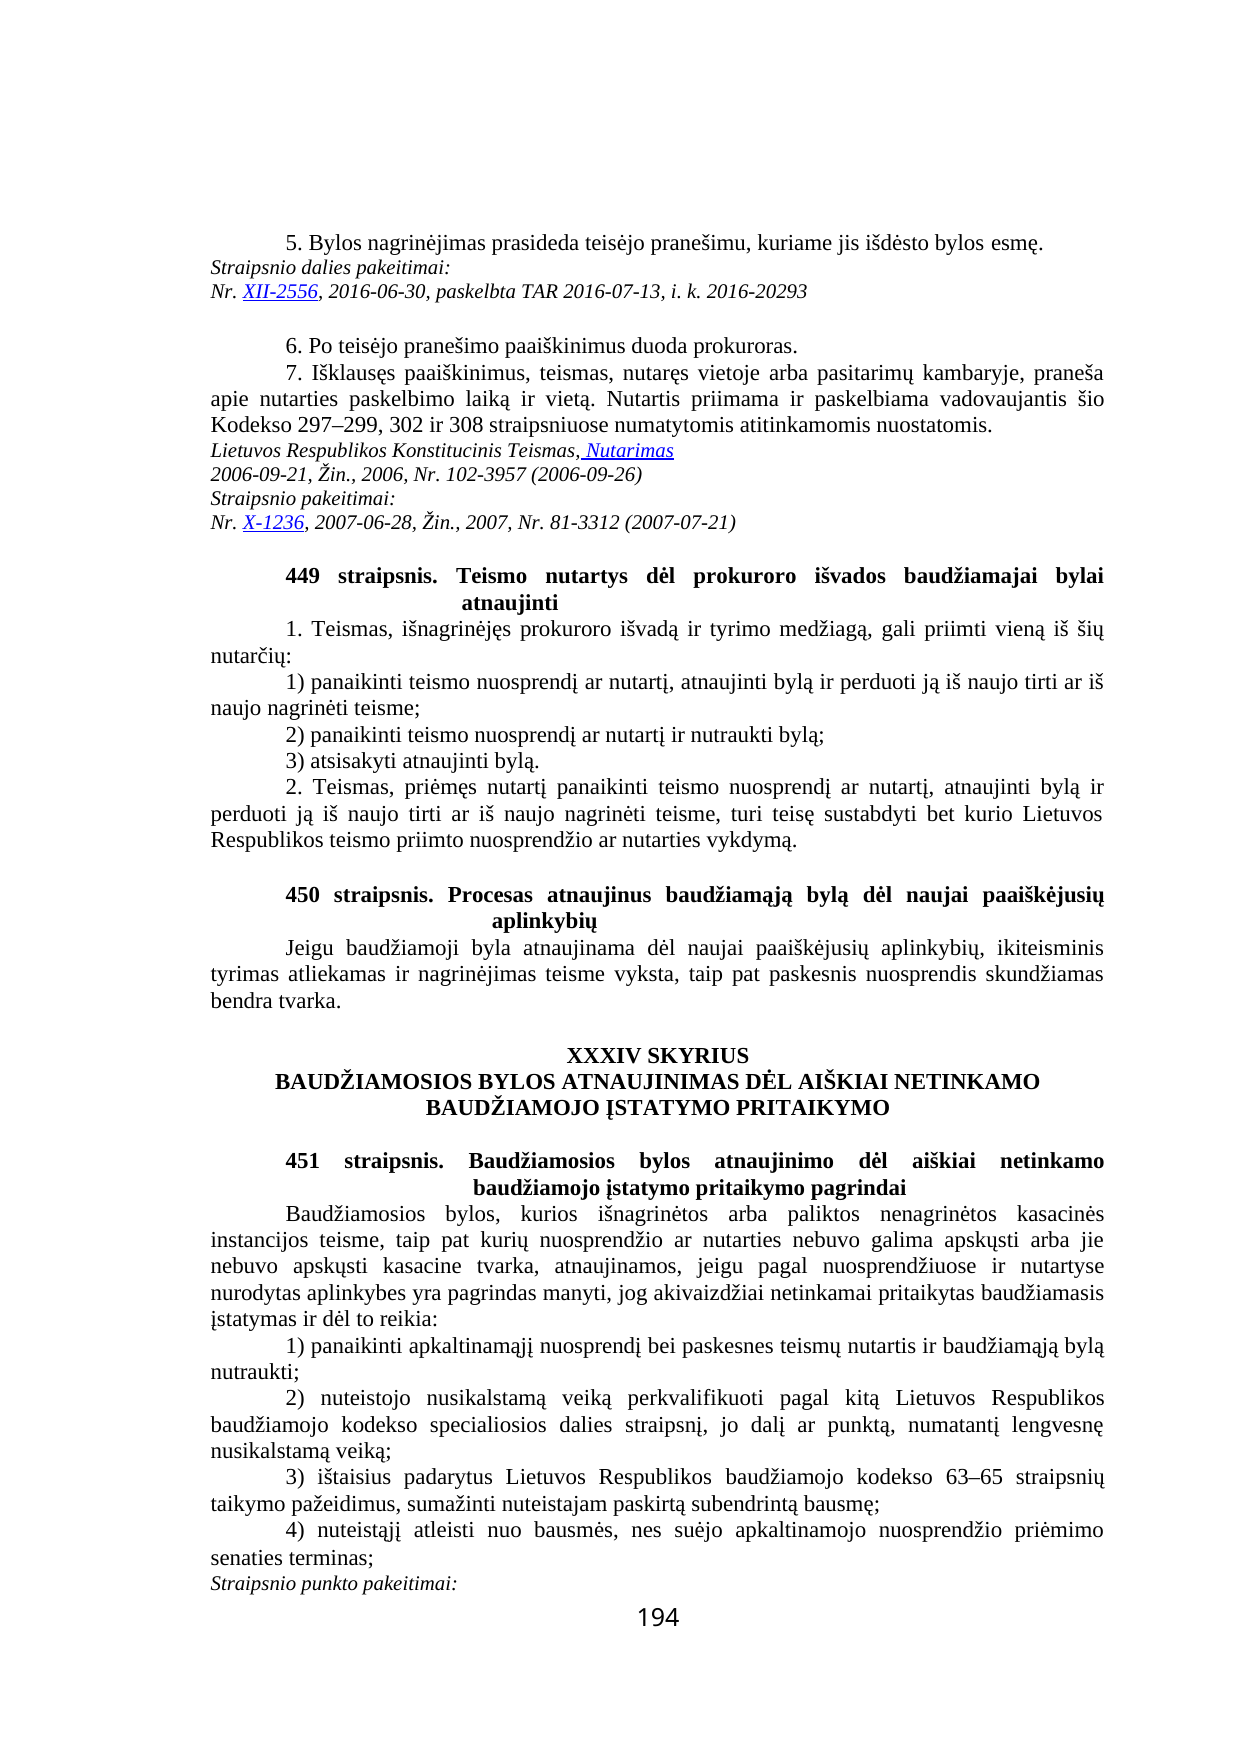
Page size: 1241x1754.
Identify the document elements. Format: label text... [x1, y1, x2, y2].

text 451 straipsnis. Baudžiamosios bylos atnaujinimo dėl aiškiai netinkamo baudžiamojo įstatymo pritaikymo pagrindai [285, 1147, 1105, 1200]
subtitle XXXIV SKYRIUS [210, 1042, 1105, 1068]
text Lietuvos Respublikos Konstitucinis Teismas, Nutarimas [210, 438, 1105, 462]
text Baudžiamosios bylos, kurios išnagrinėtos arba paliktos nenagrinėtos kasacinės instancijos teisme, taip pat kurių nuosprendžio ar nutarties nebuvo galima apskųsti arba jie nebuvo apskųsti kasacine tvarka, atnaujinamos, jeigu pagal nuosprendžiuose ir nutartyse nurodytas aplinkybes yra pagrindas manyti, jog akivaizdžiai netinkamai pritaikytas baudžiamasis įstatymas ir dėl to reikia: [210, 1200, 1105, 1332]
text 1. Teismas, išnagrinėjęs prokuroro išvadą ir tyrimo medžiagą, gali priimti vieną iš šių nutarčių: [210, 615, 1105, 668]
text BAUDŽIAMOSIOS BYLOS ATNAUJINIMAS DĖL AIŠKIAI NETINKAMO BAUDŽIAMOJO ĮSTATYMO PRITAIKYMO [210, 1068, 1105, 1121]
text 1) panaikinti teismo nuosprendį ar nutartį, atnaujinti bylą ir perduoti ją iš naujo tirti ar iš naujo nagrinėti teisme; [210, 668, 1105, 721]
text 449 straipsnis. Teismo nutartys dėl prokuroro išvados baudžiamajai bylai atnaujinti [285, 563, 1105, 615]
text Jeigu baudžiamoji byla atnaujinama dėl naujai paaiškėjusių aplinkybių, ikiteisminis tyrimas atliekamas ir nagrinėjimas teisme vyksta, taip pat paskesnis nuosprendis skundžiamas bendra tvarka. [210, 934, 1105, 1013]
text 2) nuteistojo nusikalstamą veiką perkvalifikuoti pagal kitą Lietuvos Respublikos baudžiamojo kodekso specialiosios dalies straipsnį, jo dalį ar punktą, numatantį lengvesnę nusikalstamą veiką; [210, 1384, 1105, 1463]
text Nr. X-1236, 2007-06-28, Žin., 2007, Nr. 81-3312 (2007-07-21) [210, 510, 1105, 534]
text Straipsnio pakeitimai: [210, 486, 1105, 510]
text 4) nuteistąjį atleisti nuo bausmės, nes suėjo apkaltinamojo nuosprendžio priėmimo senaties terminas; [210, 1516, 1105, 1571]
text 2) panaikinti teismo nuosprendį ar nutartį ir nutraukti bylą; [210, 721, 1105, 747]
text 6. Po teisėjo pranešimo paaiškinimus duoda prokuroras. [210, 332, 1105, 358]
text 3) ištaisius padarytus Lietuvos Respublikos baudžiamojo kodekso 63–65 straipsnių taikymo pažeidimus, sumažinti nuteistajam paskirtą subendrintą bausmę; [210, 1463, 1105, 1516]
text Straipsnio dalies pakeitimai: [210, 255, 1105, 279]
text 1) panaikinti apkaltinamąjį nuosprendį bei paskesnes teismų nutartis ir baudžiamąją bylą nutraukti; [210, 1332, 1105, 1384]
text Nr. XII-2556, 2016-06-30, paskelbta TAR 2016-07-13, i. k. 2016-20293 [210, 279, 1105, 303]
text 5. Bylos nagrinėjimas prasideda teisėjo pranešimu, kuriame jis išdėsto bylos esmę. [210, 229, 1105, 255]
text 7. Išklausęs paaiškinimus, teismas, nutaręs vietoje arba pasitarimų kambaryje, praneša apie nutarties paskelbimo laiką ir vietą. Nutartis priimama ir paskelbiama vadovaujantis šio Kodekso 297–299, 302 ir 308 straipsniuose numatytomis atitinkamomis nuostatomis. [210, 358, 1105, 438]
text 450 straipsnis. Procesas atnaujinus baudžiamąją bylą dėl naujai paaiškėjusių aplinkybių [285, 881, 1105, 934]
text Straipsnio punkto pakeitimai: [210, 1571, 1105, 1595]
text 3) atsisakyti atnaujinti bylą. [210, 747, 1105, 773]
text 2006-09-21, Žin., 2006, Nr. 102-3957 (2006-09-26) [210, 462, 1105, 486]
text 2. Teismas, priėmęs nutartį panaikinti teismo nuosprendį ar nutartį, atnaujinti bylą ir perduoti ją iš naujo tirti ar iš naujo nagrinėti teisme, turi teisę sustabdyti bet kurio Lietuvos Respublikos teismo priimto nuosprendžio ar nutarties vykdymą. [210, 773, 1105, 852]
